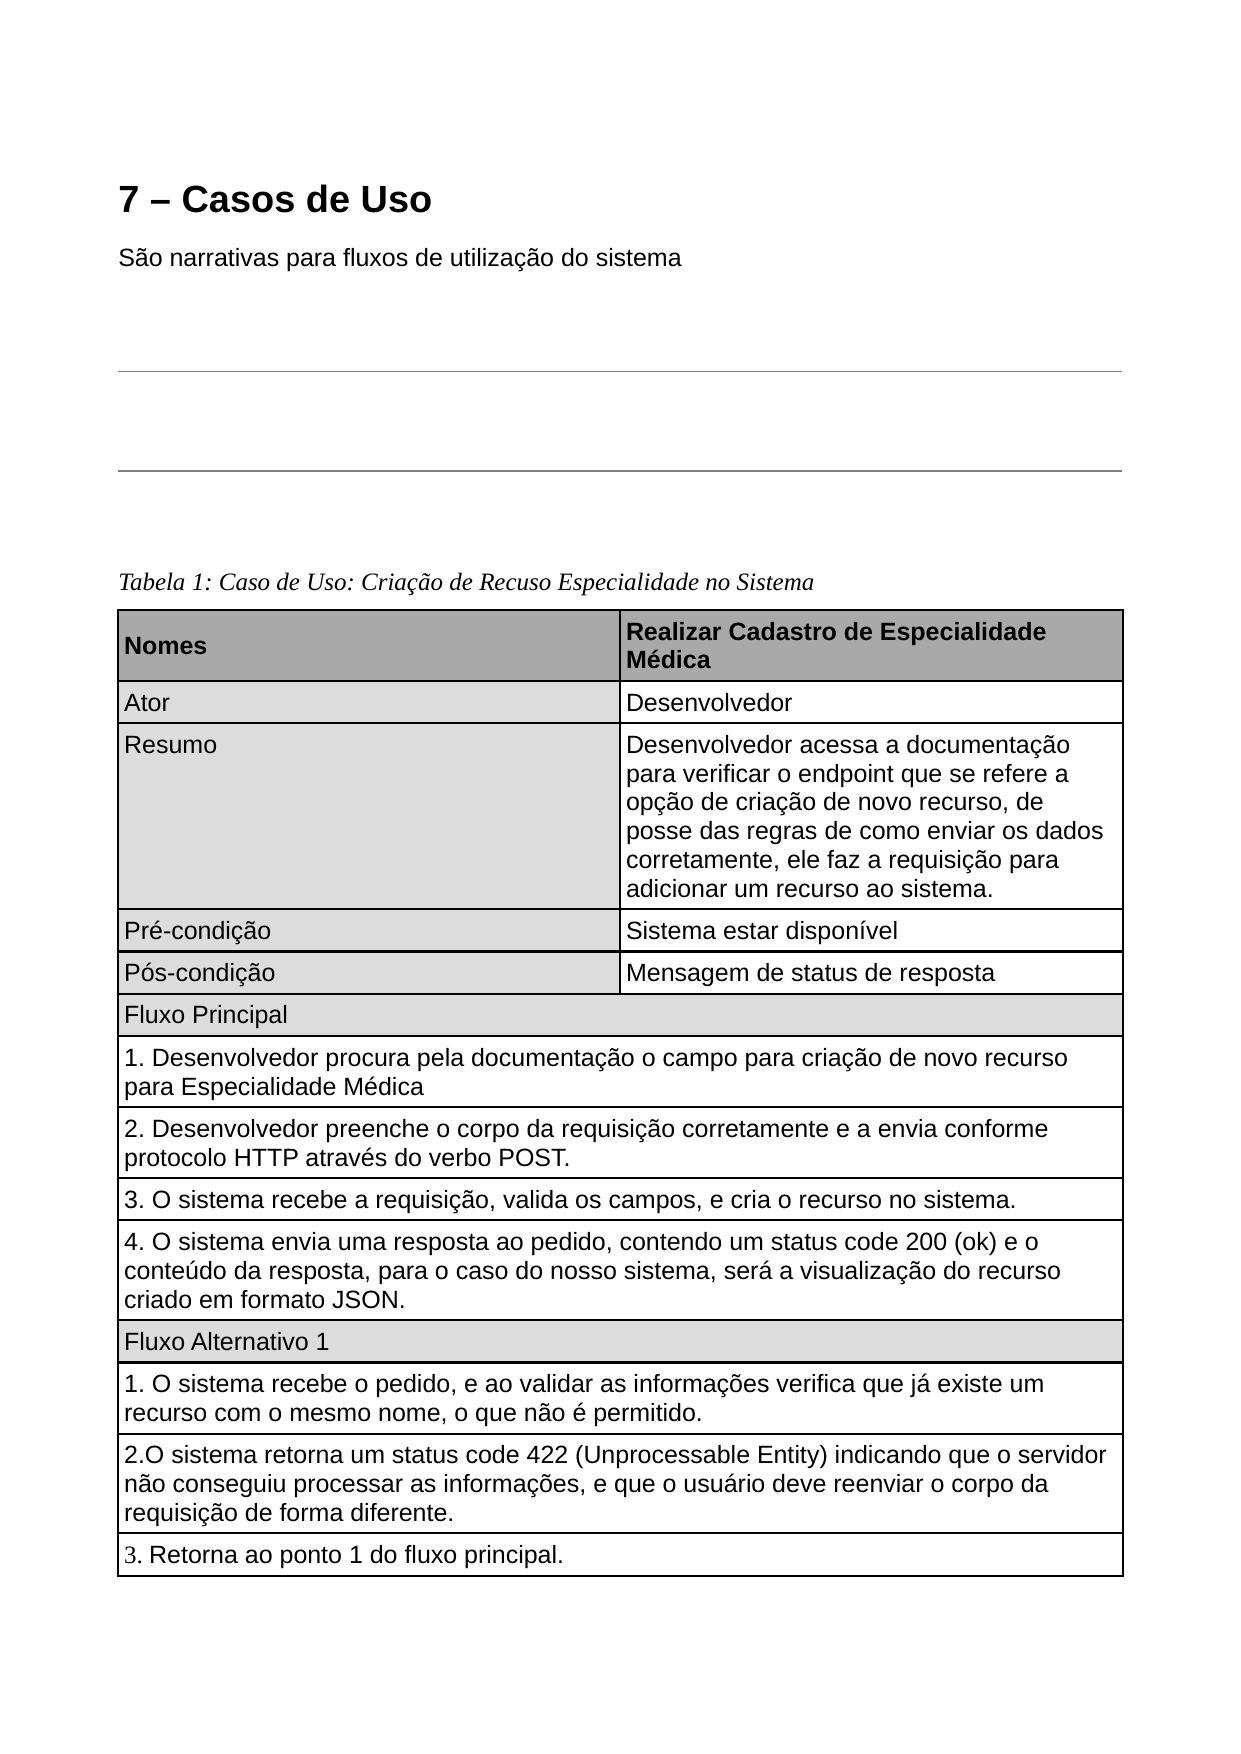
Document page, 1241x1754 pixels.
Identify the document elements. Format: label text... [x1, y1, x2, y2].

table_cell 4. O sistema envia uma resposta ao pedido, contendo um status code 200 (ok) e o conteúdo da resposta, para o caso do nosso sistema, será a visualização do recurso criado em formato JSON. [119, 1221, 1122, 1319]
table_header Nomes [119, 611, 619, 680]
table_cell Desenvolvedor [621, 682, 1122, 722]
text Tabela 1: Caso de Uso: Criação de Recuso Especialidade no Sistema [118, 567, 1122, 596]
table_cell Sistema estar disponível [621, 910, 1122, 950]
table_cell Resumo [119, 724, 619, 908]
table_cell 2.O sistema retorna um status code 422 (Unprocessable Entity) indicando que o servidor não conseguiu processar as informações, e que o usuário deve reenviar o corpo da requisição de forma diferente. [119, 1435, 1122, 1532]
table_cell Fluxo Alternativo 1 [119, 1321, 1122, 1361]
table_cell 3. O sistema recebe a requisição, valida os campos, e cria o recurso no sistema. [119, 1179, 1122, 1219]
table_header Realizar Cadastro de Especialidade Médica [621, 611, 1122, 680]
text São narrativas para fluxos de utilização do sistema [118, 233, 1122, 272]
table_cell Pós-condição [119, 953, 619, 993]
table_cell Pré-condição [119, 910, 619, 950]
subtitle 7 – Casos de Uso [118, 177, 1122, 221]
table_cell 1. Desenvolvedor procura pela documentação o campo para criação de novo recurso para Especialidade Médica [119, 1037, 1122, 1106]
table_cell Fluxo Principal [119, 995, 1122, 1035]
table_cell Mensagem de status de resposta [621, 953, 1122, 993]
table_cell 2. Desenvolvedor preenche o corpo da requisição corretamente e a envia conforme protocolo HTTP através do verbo POST. [119, 1108, 1122, 1177]
table_cell Desenvolvedor acessa a documentação para verificar o endpoint que se refere a opção de criação de novo recurso, de posse das regras de como enviar os dados corretamente, ele faz a requisição para adicionar um recurso ao sistema. [621, 724, 1122, 908]
table_cell 1. O sistema recebe o pedido, e ao validar as informações verifica que já existe um recurso com o mesmo nome, o que não é permitido. [119, 1364, 1122, 1432]
table_cell 3. Retorna ao ponto 1 do fluxo principal. [119, 1534, 1122, 1575]
table_cell Ator [119, 682, 619, 722]
